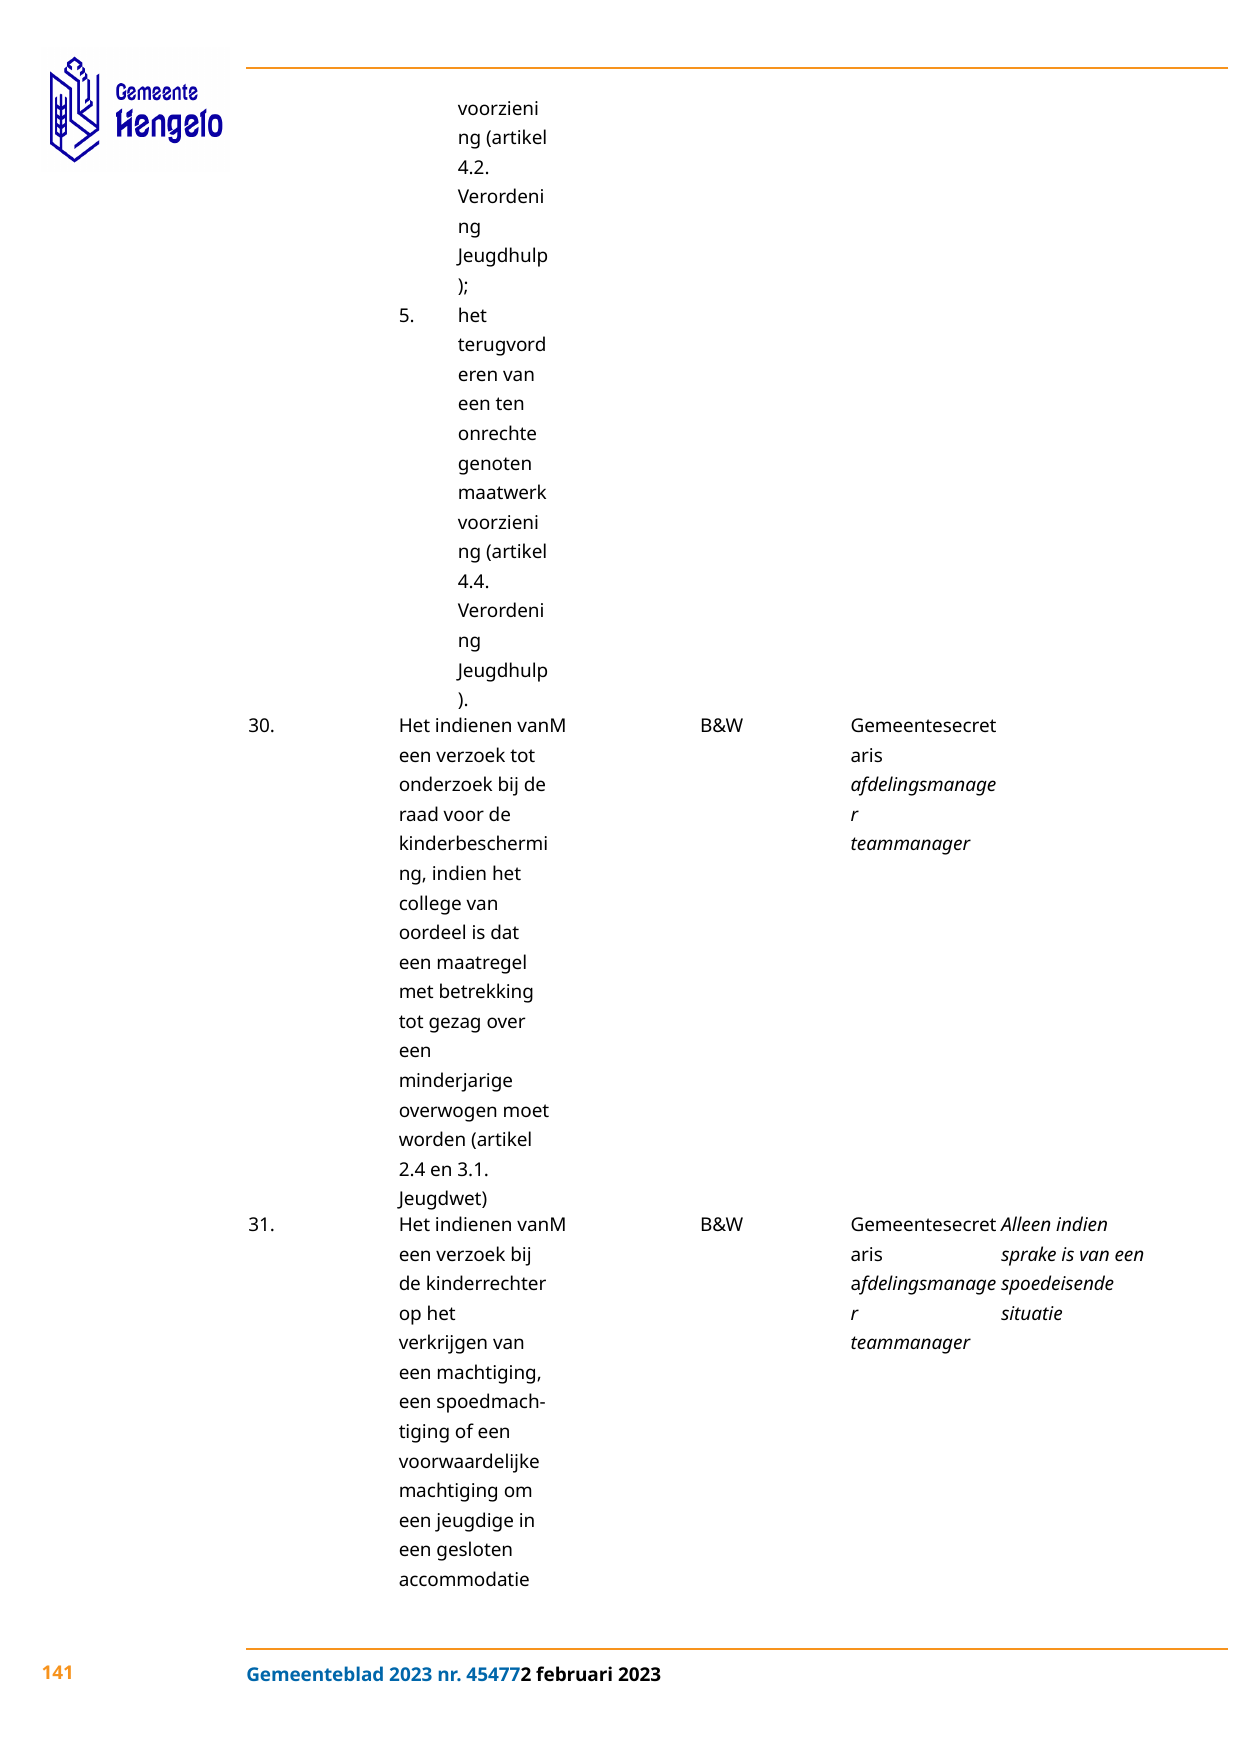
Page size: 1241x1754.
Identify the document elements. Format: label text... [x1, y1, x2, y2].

table_cell Het indienen van een verzoek bij de kinderrechter op het verkrijgen van een machtiging, een spoedmach-tiging of een voorwaardelijke machtiging om een jeugdige in een gesloten accommodatie [399, 1211, 549, 1592]
table_cell Alleen indien sprake is van een spoedeisende situatie [1001, 1211, 1152, 1592]
table_cell [700, 95, 850, 712]
table_cell [549, 95, 700, 712]
table_cell Het indienen van een verzoek tot onderzoek bij de raad voor de kinderbescherming, indien het college van oordeel is dat een maatregel met betrekking tot gezag over een minderjarige overwogen moet worden (artikel 2.4 en 3.1. Jeugdwet) [399, 712, 549, 1211]
picture [41, 47, 231, 172]
table_cell 31. [248, 1211, 398, 1592]
table_cell M [549, 712, 700, 1211]
table_cell Gemeentesecretaris afdelingsmanager teammanager [850, 712, 1001, 1211]
table_cell [1001, 95, 1152, 712]
table_cell [850, 95, 1001, 712]
table_cell [248, 95, 398, 712]
table_cell B&W [700, 712, 850, 1211]
table_cell B&W [700, 1211, 850, 1592]
table_cell voorziening (artikel 4.2. Verordening Jeugdhulp); het terugvorderen van een ten onrechte genoten maatwerkvoorziening (artikel 4.4. Verordening Jeugdhulp). [399, 95, 549, 712]
table_cell 30. [248, 712, 398, 1211]
table_cell M [549, 1211, 700, 1592]
table_cell [1001, 712, 1152, 1211]
table_cell Gemeentesecretaris afdelingsmanager teammanager [850, 1211, 1001, 1592]
